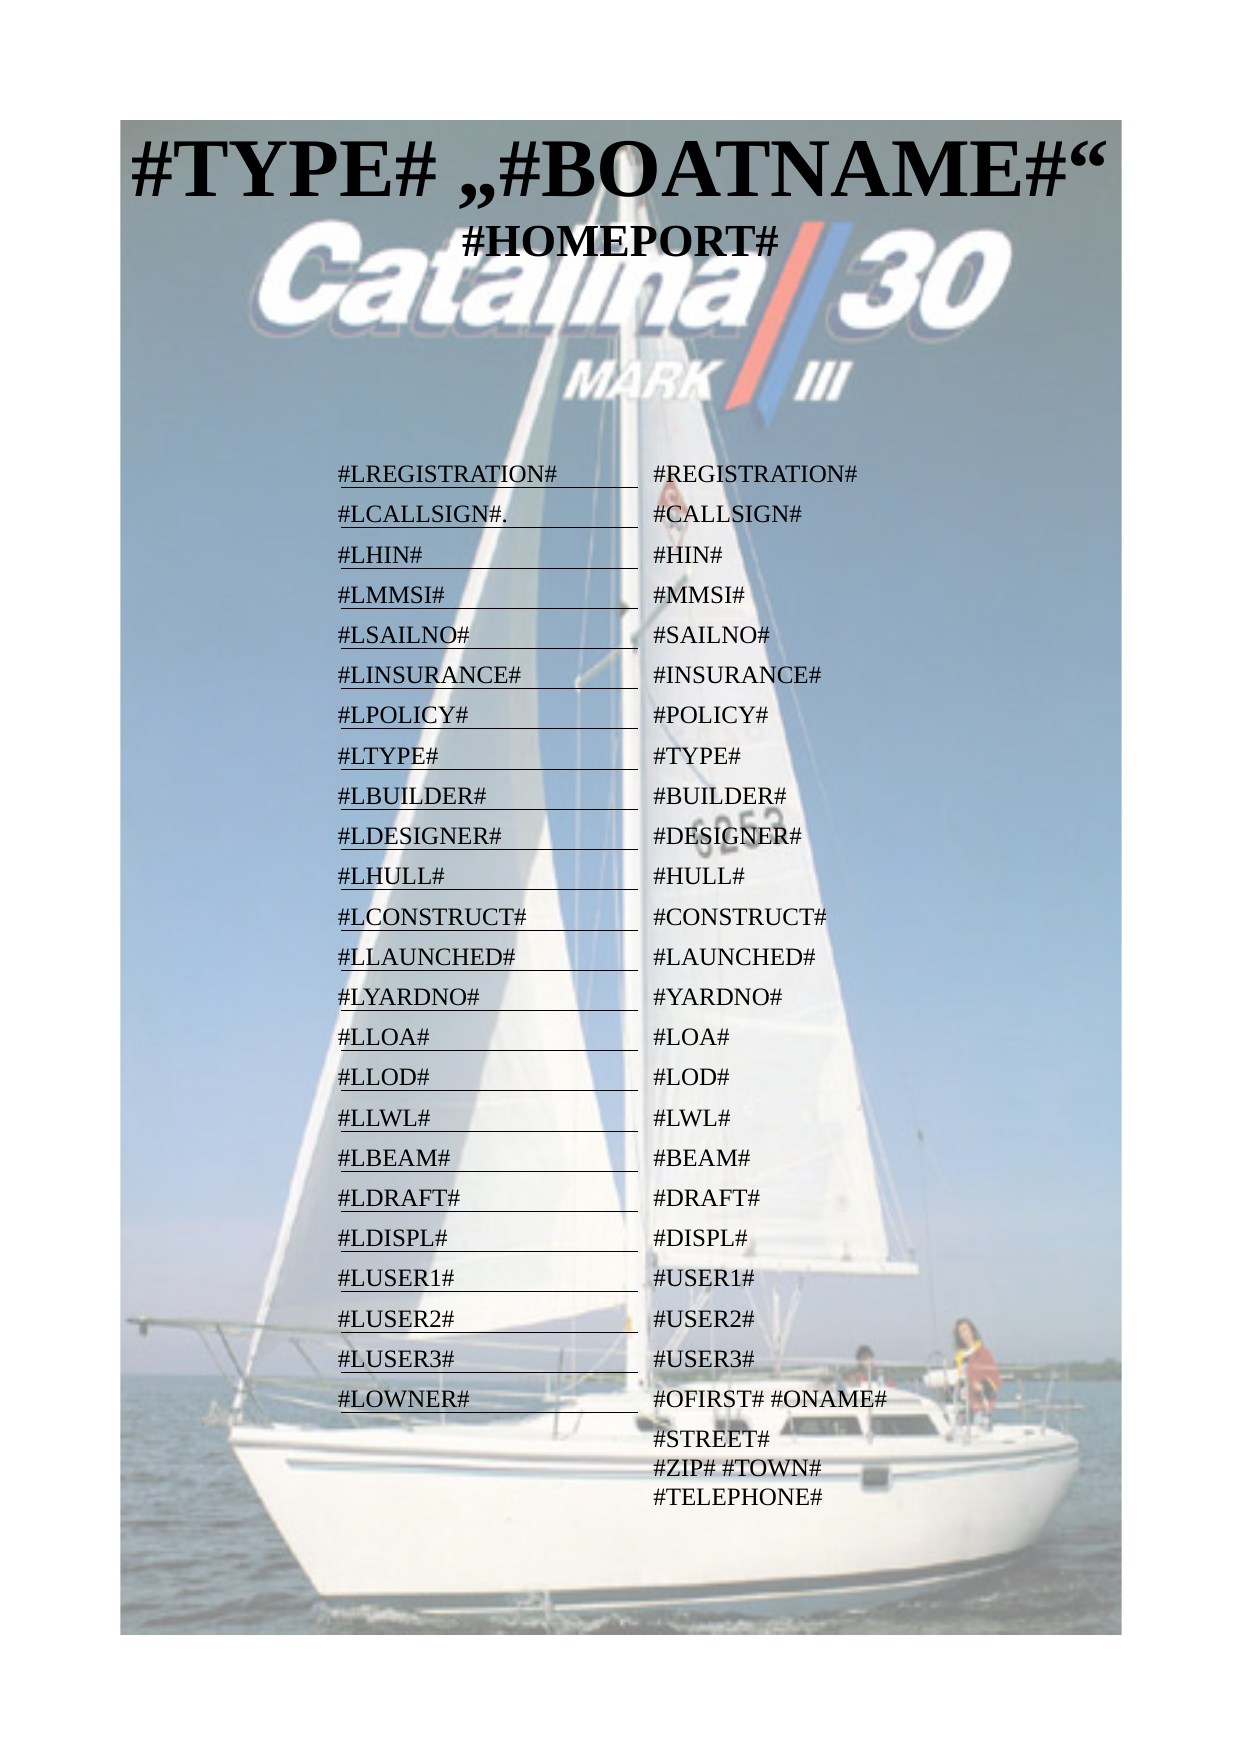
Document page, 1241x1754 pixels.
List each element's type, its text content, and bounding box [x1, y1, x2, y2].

table_cell #LWL# [332, 1218, 647, 1258]
